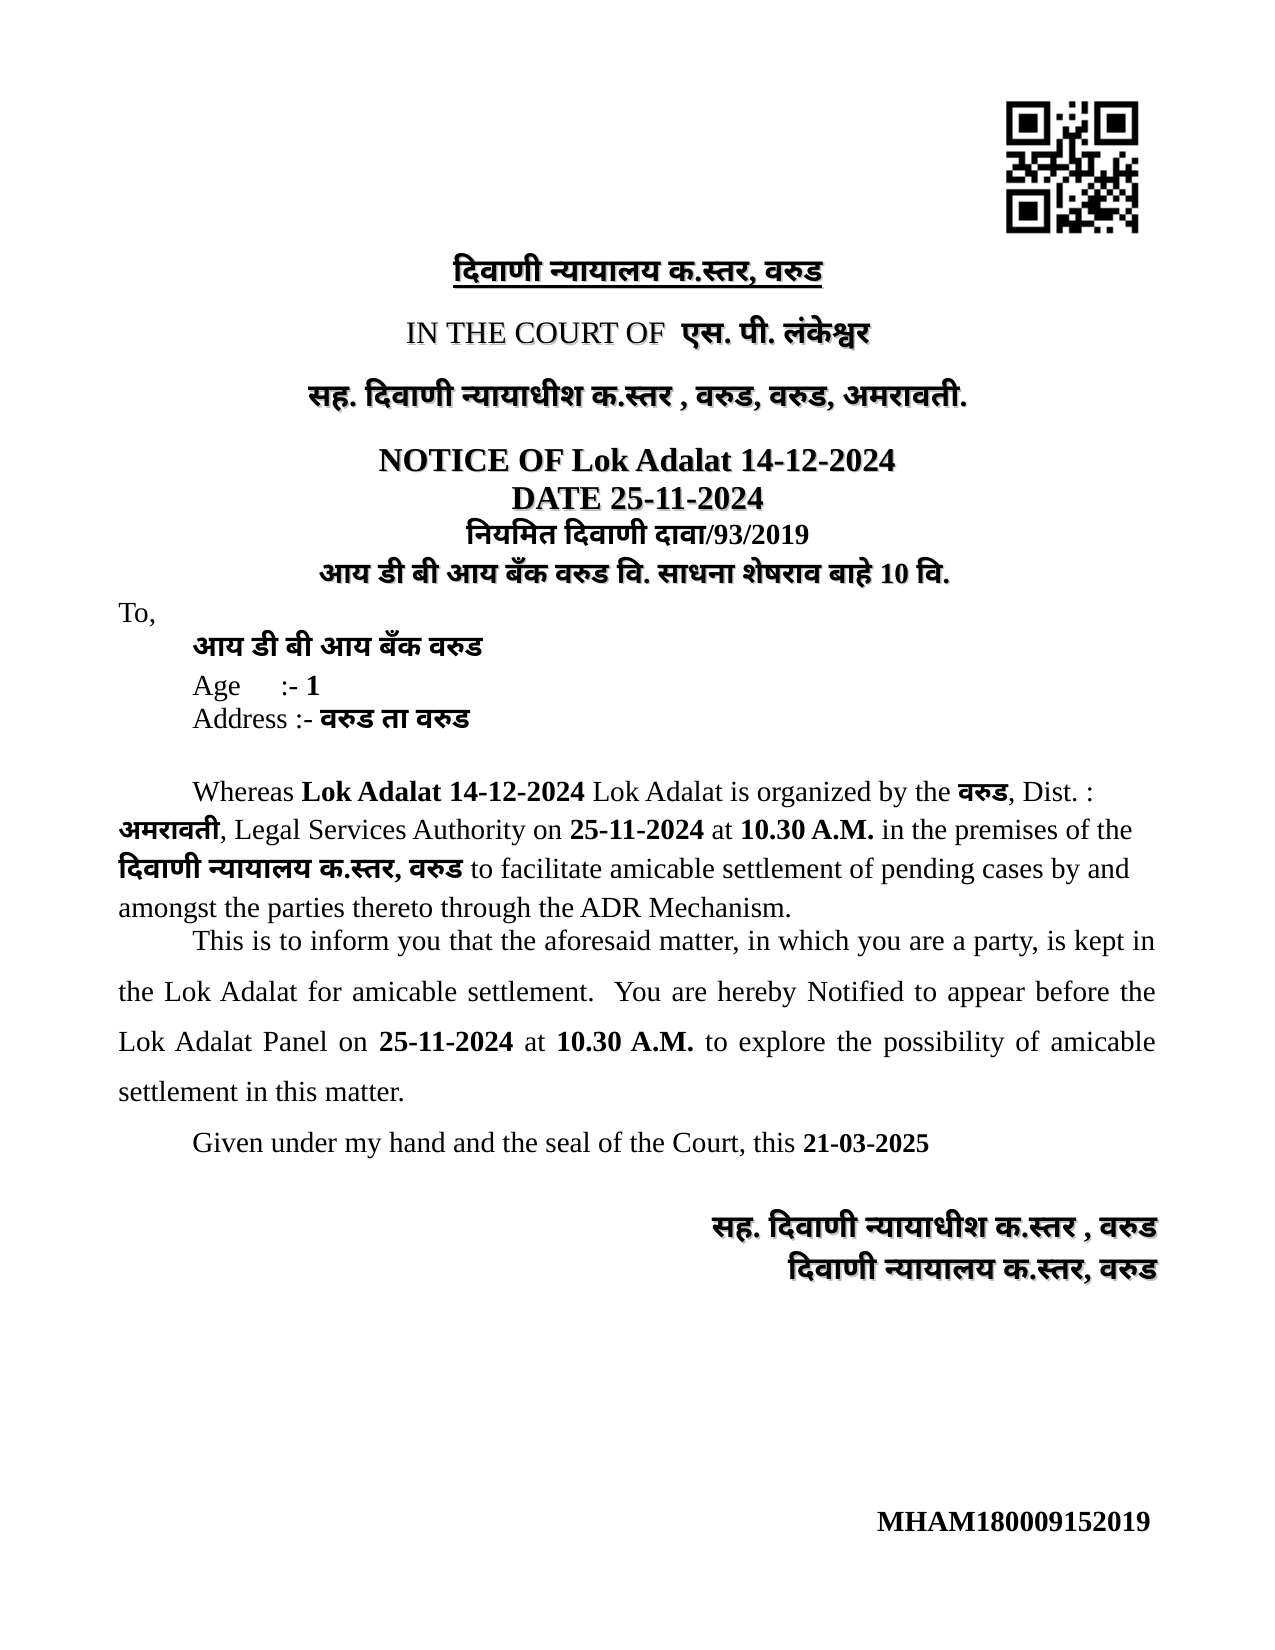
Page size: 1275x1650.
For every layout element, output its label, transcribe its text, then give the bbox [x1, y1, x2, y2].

text Address :- वरुड ता वरुड [118, 701, 1157, 741]
text IN THE COURT OF एस. पी. लंकेश्वर [118, 314, 1157, 356]
text नियमित दिवाणी दावा/93/2019 [118, 517, 1157, 556]
text To, [118, 595, 1157, 629]
text सह. दिवाणी न्यायाधीश क.स्तर , वरुड [118, 1209, 1157, 1251]
picture [994, 89, 1151, 246]
text आय डी बी आय बॅंक वरुड [118, 629, 1157, 668]
text Whereas Lok Adalat 14-12-2024 Lok Adalat is organized by the वरुड, Dist. : अमरावती, Legal Services Authority on 25-11-2024 at 10.30 A.M. in the premises of the दिवाणी न्यायालय क.स्तर, वरुड to facilitate amicable settlement of pending cases by and amongst the parties thereto through the ADR Mechanism. [118, 774, 1157, 923]
text सह. दिवाणी न्यायाधीश क.स्तर , वरुड, वरुड, अमरावती. [118, 377, 1157, 419]
table_cell [864, 85, 1156, 252]
text NOTICE OF Lok Adalat 14-12-2024 [118, 440, 1157, 478]
table_header MHAM180009152019 [864, 1499, 1156, 1543]
text Age :- 1 [118, 668, 1157, 701]
text This is to inform you that the aforesaid matter, in which you are a party, is kept in the Lok Adalat for amicable settlement. You are hereby Notified to appear before the Lok Adalat Panel on 25-11-2024 at 10.30 A.M. to explore the possibility of amicable settlement in this matter. [118, 923, 1157, 1108]
text दिवाणी न्यायालय क.स्तर, वरुड [118, 1251, 1157, 1292]
text आय डी बी आय बॅंक वरुड वि. साधना शेषराव बाहे 10 वि. [118, 556, 1157, 595]
text DATE 25-11-2024 [118, 478, 1157, 517]
text दिवाणी न्यायालय क.स्तर, वरुड [118, 252, 1157, 294]
text Given under my hand and the seal of the Court, this 21-03-2025 [118, 1125, 1157, 1158]
